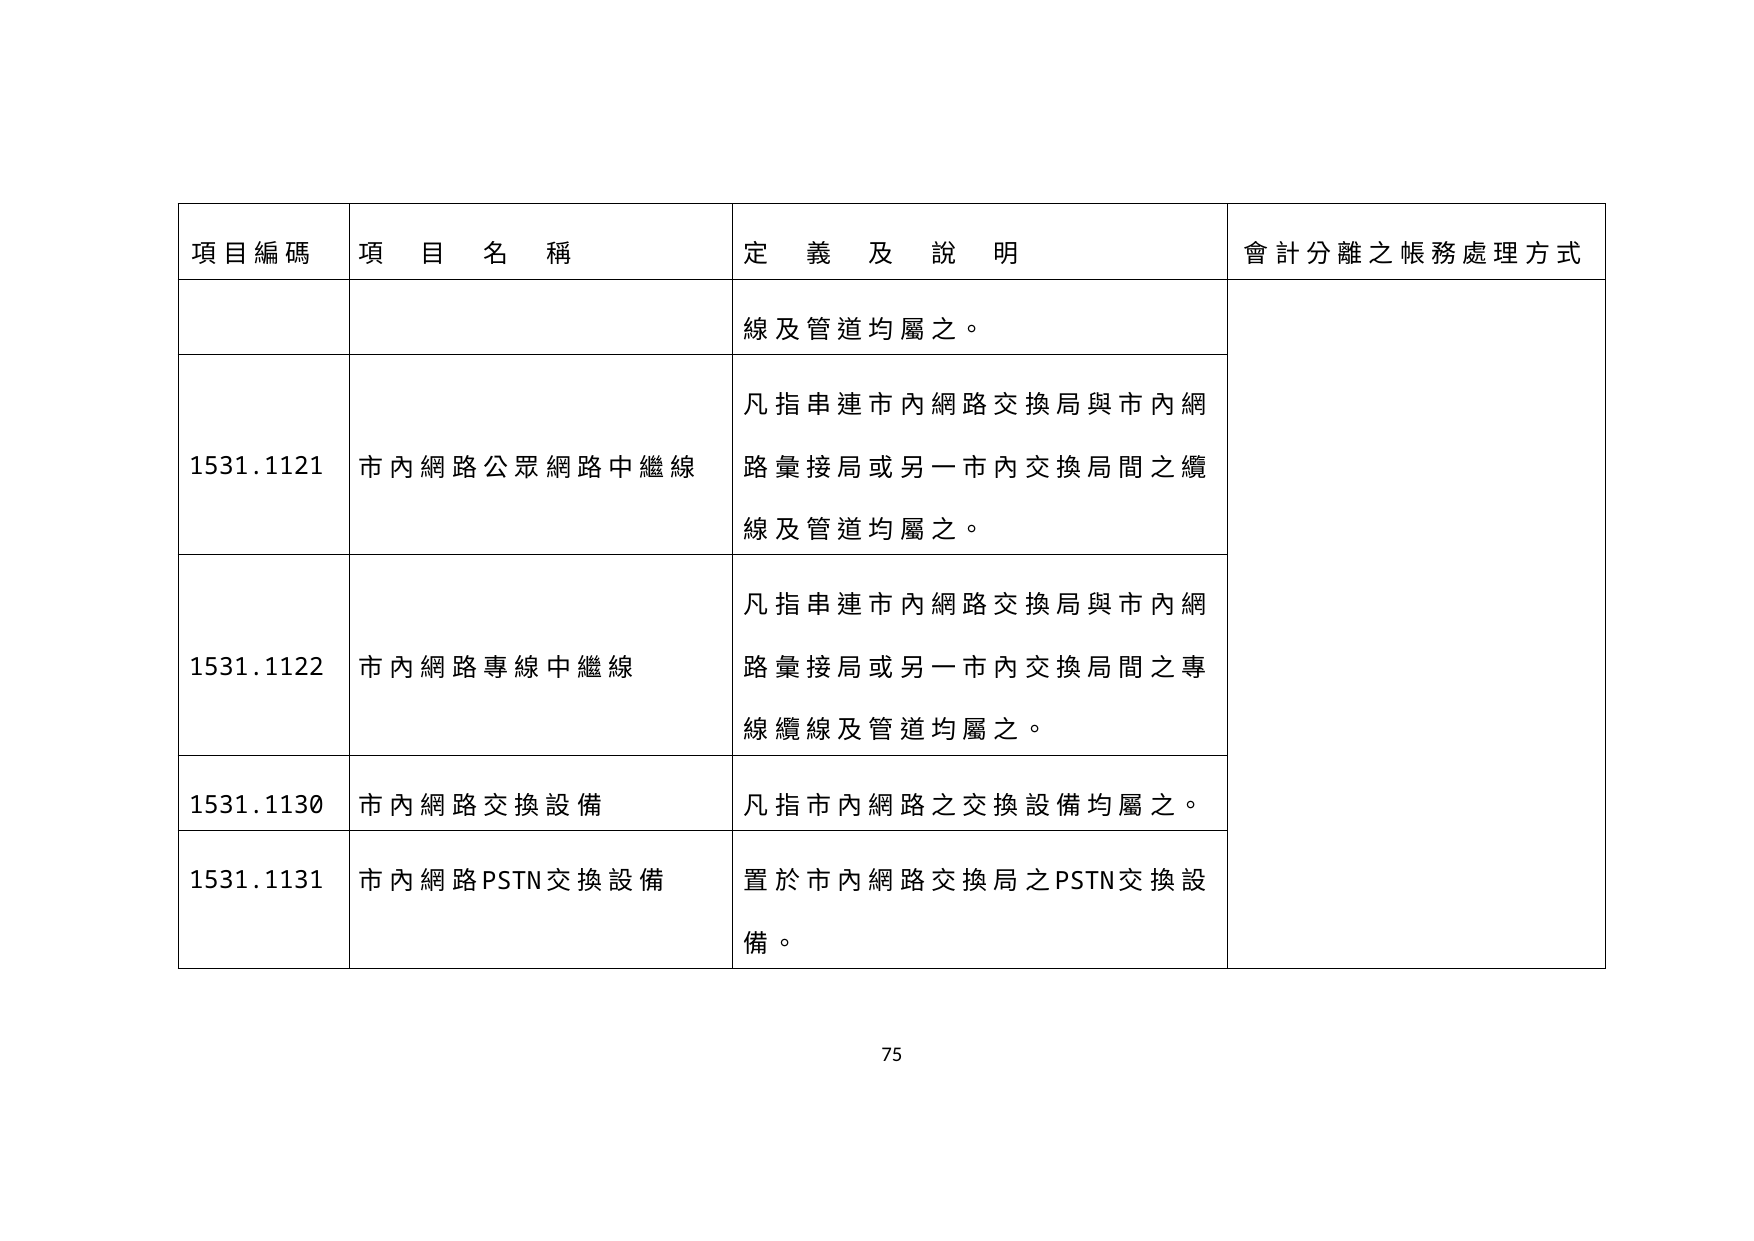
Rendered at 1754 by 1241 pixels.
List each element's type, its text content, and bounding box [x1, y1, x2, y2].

table_header 項 目 名 稱 [350, 204, 732, 278]
table_cell 市內網路交換設備 [350, 756, 732, 830]
table_cell 1531.1131 [179, 831, 349, 968]
table_cell [179, 280, 349, 354]
table_cell 1531.1121 [179, 355, 349, 554]
table_header 項目編碼 [179, 204, 349, 278]
table_cell 市內網路公眾網路中繼線 [350, 355, 732, 554]
table_cell 凡指串連市內網路交換局與市內網路彙接局或另一市內交換局間之纜線及管道均屬之。 [733, 355, 1227, 554]
table_cell 市內網路專線中繼線 [350, 555, 732, 755]
table_cell [1228, 280, 1605, 968]
table_header 會計分離之帳務處理方式 [1228, 204, 1605, 278]
table_cell 凡指串連市內網路交換局與市內網路彙接局或另一市內交換局間之專線纜線及管道均屬之。 [733, 555, 1227, 755]
table_cell 市內網路PSTN交換設備 [350, 831, 732, 968]
table_cell 1531.1130 [179, 756, 349, 830]
table_cell 凡指市內網路之交換設備均屬之。 [733, 756, 1227, 830]
table_header 定 義 及 說 明 [733, 204, 1227, 278]
table_cell 線及管道均屬之。 [733, 280, 1227, 354]
table_cell 1531.1122 [179, 555, 349, 755]
table_cell 置於市內網路交換局之PSTN交換設備。 [733, 831, 1227, 968]
table_cell [350, 280, 732, 354]
